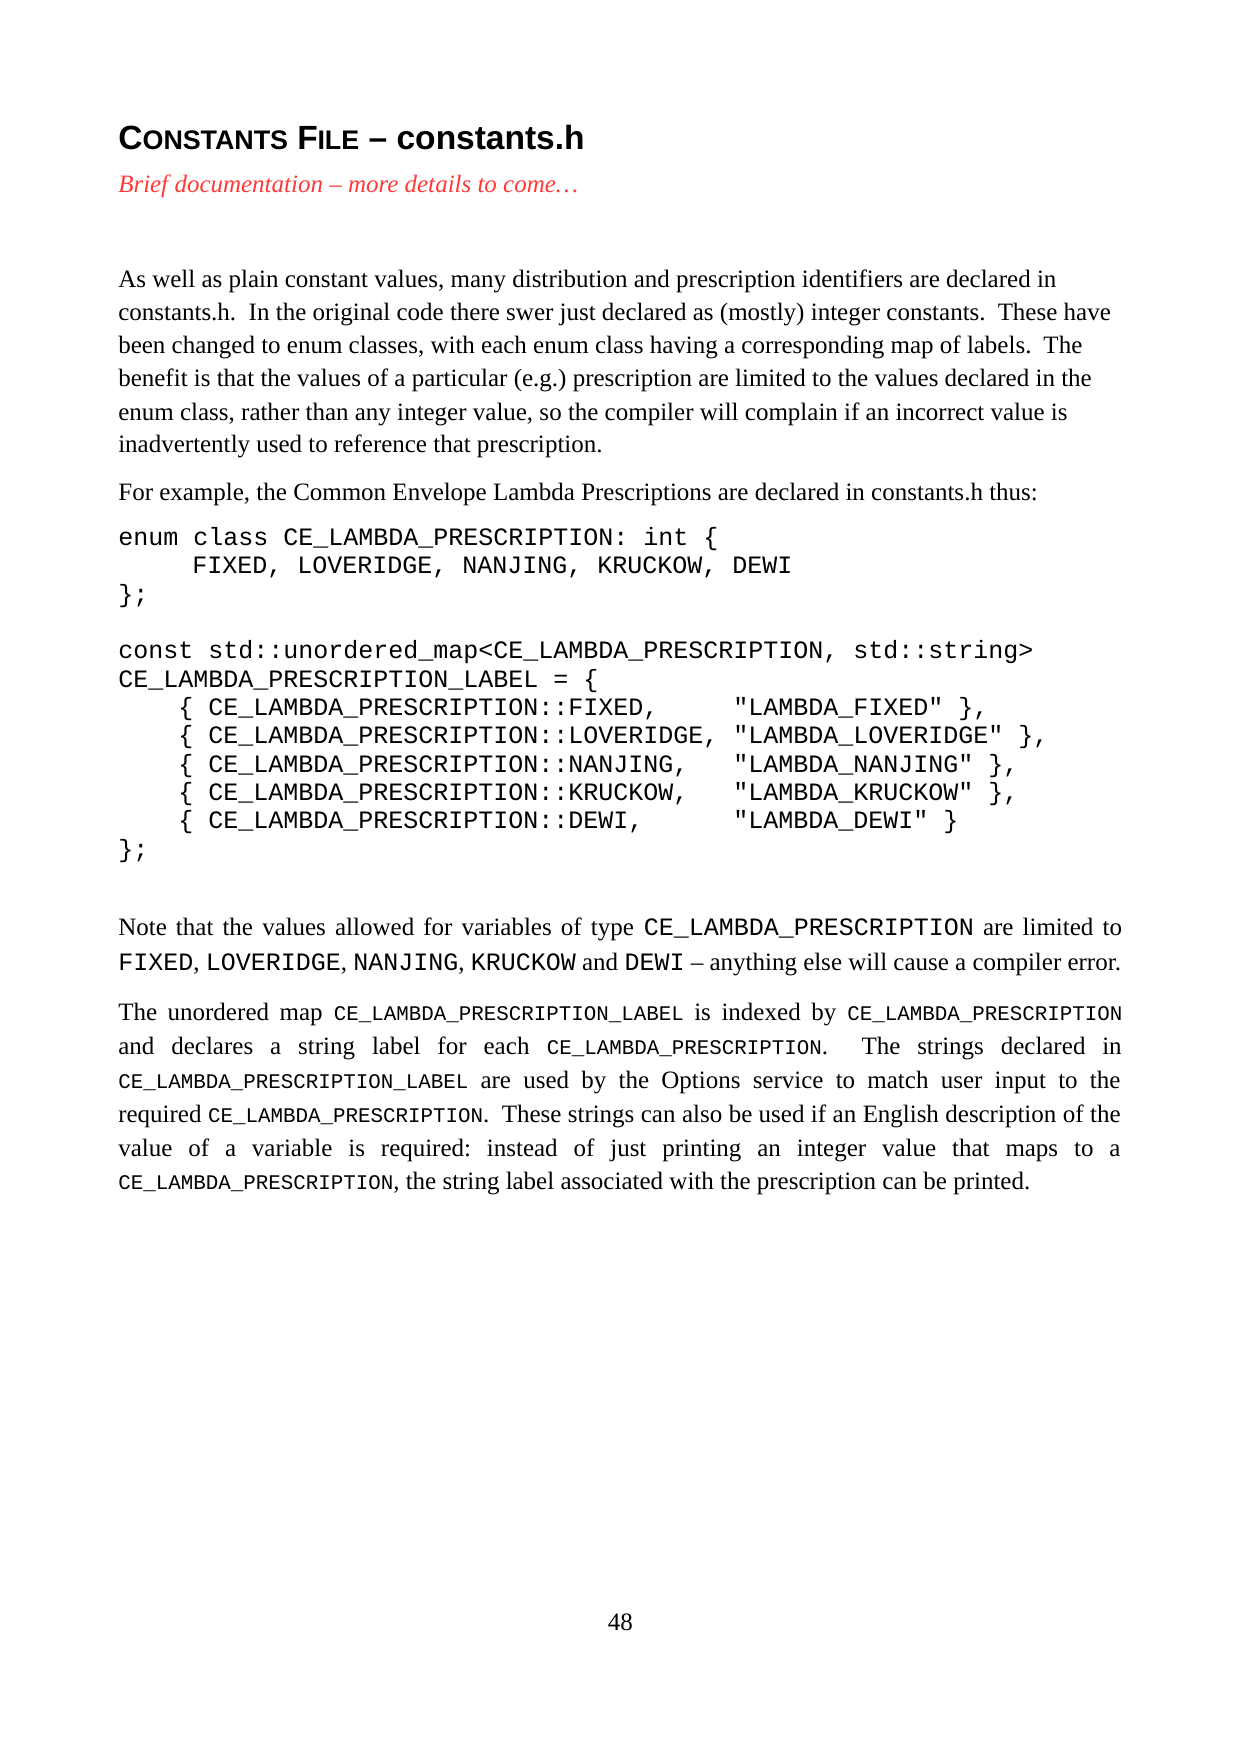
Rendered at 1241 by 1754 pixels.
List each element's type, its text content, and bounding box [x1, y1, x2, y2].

text { CE_LAMBDA_PRESCRIPTION::LOVERIDGE, "LAMBDA_LOVERIDGE" }, [118, 723, 1122, 751]
text { CE_LAMBDA_PRESCRIPTION::FIXED, "LAMBDA_FIXED" }, [118, 695, 1122, 723]
text FIXED, LOVERIDGE, NANJING, KRUCKOW, DEWI [118, 553, 1122, 581]
text The unordered map CE_LAMBDA_PRESCRIPTION_LABEL is indexed by CE_LAMBDA_PRESCRIPTION and declares a string label for each CE_LAMBDA_PRESCRIPTION. The strings declared in CE_LAMBDA_PRESCRIPTION_LABEL are used by the Options service to match user input to the required CE_LAMBDA_PRESCRIPTION. These strings can also be used if an English description of the value of a variable is required: instead of just printing an integer value that maps to a CE_LAMBDA_PRESCRIPTION, the string label associated with the prescription can be printed. [118, 997, 1122, 1196]
text Note that the values allowed for variables of type CE_LAMBDA_PRESCRIPTION are limited to FIXED, LOVERIDGE, NANJING, KRUCKOW and DEWI – anything else will cause a compiler error. [118, 912, 1122, 978]
subtitle Constants File – constants.h [118, 118, 1122, 157]
text { CE_LAMBDA_PRESCRIPTION::DEWI, "LAMBDA_DEWI" } [118, 808, 1122, 836]
text For example, the Common Envelope Lambda Prescriptions are declared in constants.h thus: [118, 477, 1122, 506]
text }; [118, 836, 1122, 865]
text As well as plain constant values, many distribution and prescription identifiers are declared in constants.h. In the original code there swer just declared as (mostly) integer constants. These have been changed to enum classes, with each enum class having a corresponding map of labels. The benefit is that the values of a particular (e.g.) prescription are limited to the values declared in the enum class, rather than any integer value, so the compiler will complain if an incorrect value is inadvertently used to reference that prescription. [118, 264, 1122, 458]
text { CE_LAMBDA_PRESCRIPTION::NANJING, "LAMBDA_NANJING" }, [118, 751, 1122, 780]
text Brief documentation – more details to come… [118, 169, 1122, 198]
text enum class CE_LAMBDA_PRESCRIPTION: int { [118, 525, 1122, 553]
text { CE_LAMBDA_PRESCRIPTION::KRUCKOW, "LAMBDA_KRUCKOW" }, [118, 780, 1122, 808]
text const std::unordered_map<CE_LAMBDA_PRESCRIPTION, std::string> CE_LAMBDA_PRESCRIPTION_LABEL = { [118, 638, 1122, 695]
text }; [118, 581, 1122, 610]
